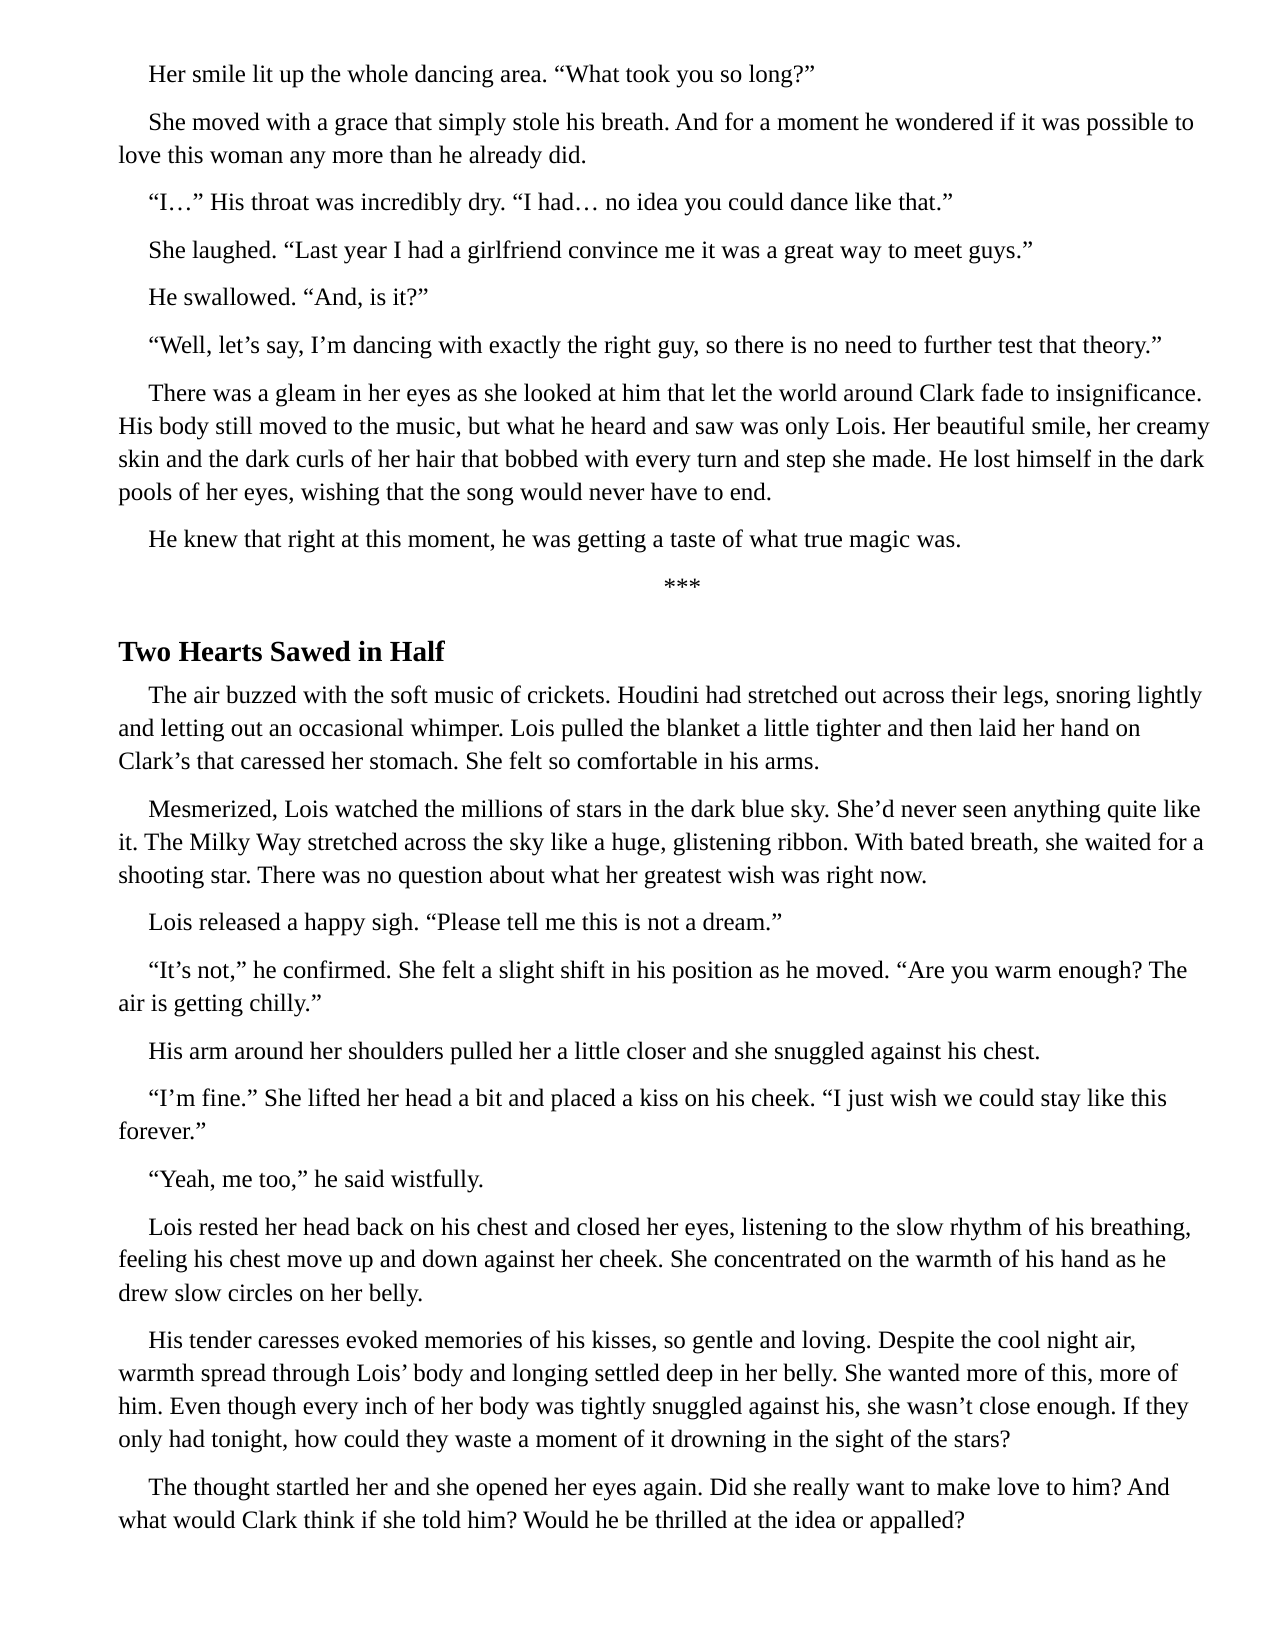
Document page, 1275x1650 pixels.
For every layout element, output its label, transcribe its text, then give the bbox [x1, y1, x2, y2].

text “Well, let’s say, I’m dancing with exactly the right guy, so there is no need to further test that theory.” [118, 330, 1216, 359]
text She laughed. “Last year I had a girlfriend convince me it was a great way to meet guys.” [118, 235, 1216, 264]
text His arm around her shoulders pulled her a little closer and she snuggled against his chest. [118, 1036, 1216, 1064]
text The thought startled her and she opened her eyes again. Did she really want to make love to him? And what would Clark think if she told him? Would he be thrilled at the idea or appalled? [118, 1472, 1216, 1534]
text Lois rested her head back on his chest and closed her eyes, listening to the slow rhythm of his breathing, feeling his chest move up and down against her cheek. She concentrated on the warmth of his hand as he drew slow circles on her belly. [118, 1212, 1216, 1306]
text There was a gleam in her eyes as she looked at him that let the world around Clark fade to insignificance. His body still moved to the music, but what he heard and saw was only Lois. Her beautiful smile, her creamy skin and the dark curls of her hair that bobbed with every turn and step she made. He lost himself in the dark pools of her eyes, wishing that the song would never have to end. [118, 378, 1216, 506]
text “Yeah, me too,” he said wistfully. [118, 1164, 1216, 1193]
text She moved with a grace that simply stole his breath. And for a moment he wondered if it was possible to love this woman any more than he already did. [118, 107, 1216, 168]
subtitle Two Hearts Sawed in Half [118, 634, 1216, 668]
text Mesmerized, Lois watched the millions of stars in the dark blue sky. She’d never seen anything quite like it. The Milky Way stretched across the sky like a huge, glistening ribbon. With bated breath, she waited for a shooting star. There was no question about what her greatest wish was right now. [118, 794, 1216, 889]
text “I’m fine.” She lifted her head a bit and placed a kiss on his cheek. “I just wish we could stay like this forever.” [118, 1083, 1216, 1145]
text His tender caresses evoked memories of his kisses, so gentle and loving. Despite the cool night air, warmth spread through Lois’ body and longing settled deep in her belly. She wanted more of this, more of him. Even though every inch of her body was tightly snuggled against his, she wasn’t close enough. If they only had tonight, how could they waste a moment of it drowning in the sight of the stars? [118, 1325, 1216, 1453]
text “It’s not,” he confirmed. She felt a slight shift in his position as he moved. “Are you warm enough? The air is getting chilly.” [118, 955, 1216, 1017]
text He swallowed. “And, is it?” [118, 282, 1216, 311]
text The air buzzed with the soft music of crickets. Houdini had stretched out across their legs, snoring lightly and letting out an occasional whimper. Lois pulled the blanket a little tighter and then laid her hand on Clark’s that caressed her stomach. She felt so comfortable in his arms. [118, 680, 1216, 775]
text Her smile lit up the whole dancing area. “What took you so long?” [118, 59, 1216, 88]
text Lois released a happy sigh. “Please tell me this is not a dream.” [118, 907, 1216, 936]
text He knew that right at this moment, he was getting a taste of what true magic was. [118, 524, 1216, 553]
text “I…” His throat was incredibly dry. “I had… no idea you could dance like that.” [118, 187, 1216, 216]
text *** [118, 572, 1216, 601]
